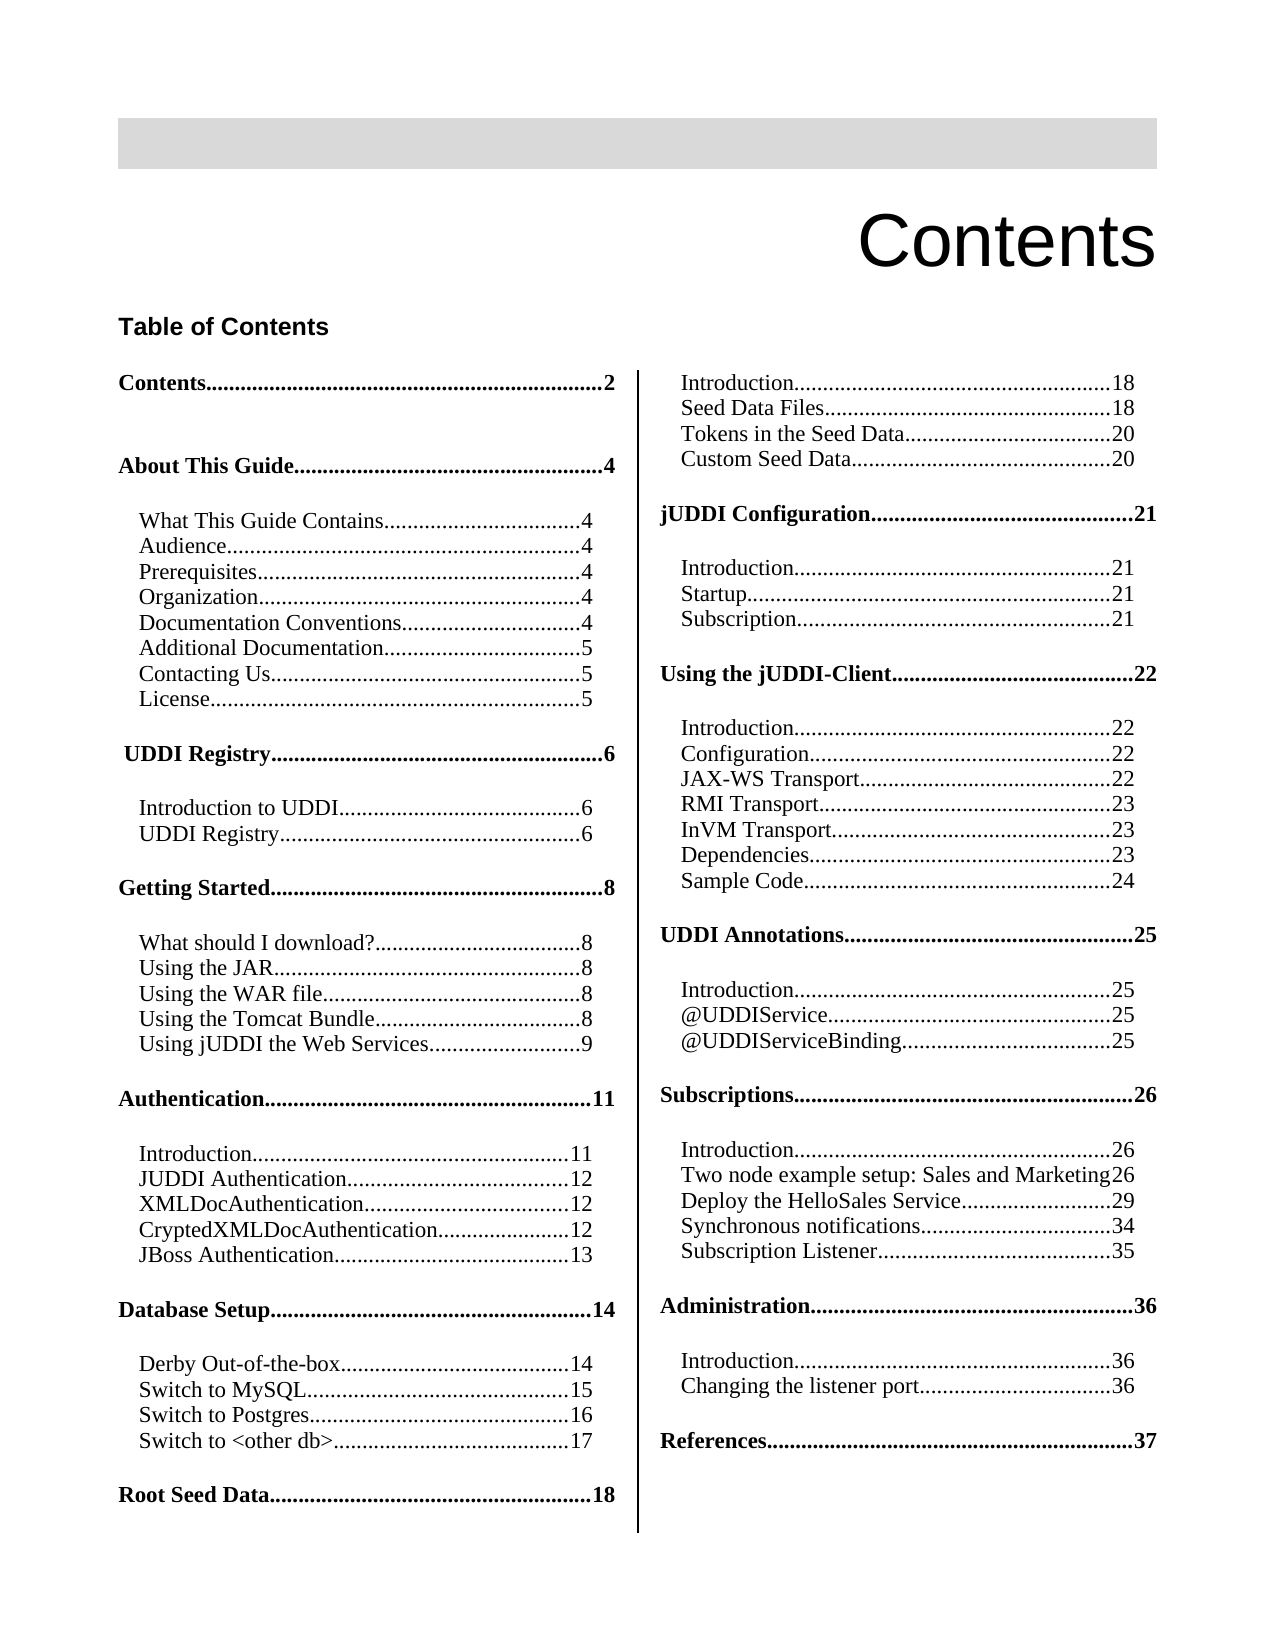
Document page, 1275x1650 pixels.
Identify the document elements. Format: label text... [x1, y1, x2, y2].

text Seed Data Files 18 [681, 395, 1134, 421]
text UDDI Annotations 25 [660, 922, 1157, 948]
text Documentation Conventions 4 [139, 610, 593, 635]
text Introduction 25 [681, 977, 1134, 1002]
text Administration 36 [660, 1293, 1157, 1318]
text Switch to Postgres 16 [139, 1402, 593, 1428]
text Tokens in the Seed Data 20 [681, 421, 1134, 446]
text Additional Documentation 5 [139, 635, 593, 661]
text @UDDIServiceBinding 25 [681, 1028, 1134, 1053]
text jUDDI Configuration 21 [660, 501, 1157, 526]
text Using the WAR file 8 [139, 981, 593, 1006]
text CryptedXMLDocAuthentication 12 [139, 1217, 593, 1242]
text UDDI Registry 6 [139, 821, 593, 846]
text Contacting Us 5 [139, 661, 593, 686]
text Derby Out-of-the-box 14 [139, 1351, 593, 1377]
text Authentication 11 [118, 1086, 615, 1111]
title Contents [233, 198, 1157, 282]
text Deploy the HelloSales Service 29 [681, 1188, 1134, 1213]
text Two node example setup: Sales and Marketing 26 [681, 1162, 1134, 1188]
text Getting Started 8 [118, 875, 615, 901]
text What should I download? 8 [139, 930, 593, 955]
text Configuration 22 [681, 741, 1134, 766]
text Switch to <other db> 17 [139, 1428, 593, 1453]
text Changing the listener port 36 [681, 1373, 1134, 1398]
text What This Guide Contains 4 [139, 508, 593, 533]
text Dependencies 23 [681, 842, 1134, 868]
text Introduction 26 [681, 1137, 1134, 1162]
text JBoss Authentication 13 [139, 1242, 593, 1268]
text RMI Transport 23 [681, 791, 1134, 817]
text Introduction 11 [139, 1141, 593, 1166]
text Using jUDDI the Web Services 9 [139, 1031, 593, 1057]
text Custom Seed Data 20 [681, 446, 1134, 471]
text Subscription 21 [681, 606, 1134, 631]
text Subscriptions 26 [660, 1082, 1157, 1108]
text Switch to MySQL 15 [139, 1377, 593, 1402]
text JUDDI Authentication 12 [139, 1166, 593, 1191]
text @UDDIService 25 [681, 1002, 1134, 1028]
subtitle Table of Contents [118, 313, 1157, 341]
text Introduction 21 [681, 555, 1134, 581]
text Sample Code 24 [681, 868, 1134, 893]
text Startup 21 [681, 581, 1134, 606]
text Using the jUDDI-Client 22 [660, 661, 1157, 686]
text Synchronous notifications 34 [681, 1213, 1134, 1238]
text Root Seed Data 18 [118, 1482, 615, 1508]
text About This Guide 4 [118, 453, 615, 479]
text Contents 2 [118, 370, 615, 395]
text Database Setup 14 [118, 1297, 615, 1322]
text Introduction 18 [681, 370, 1134, 395]
text Introduction 22 [681, 715, 1134, 741]
text License 5 [139, 686, 593, 711]
text Using the Tomcat Bundle 8 [139, 1006, 593, 1031]
text Introduction to UDDI 6 [139, 795, 593, 821]
text XMLDocAuthentication 12 [139, 1191, 593, 1217]
text Subscription Listener 35 [681, 1238, 1134, 1264]
text JAX-WS Transport 22 [681, 766, 1134, 791]
text Audience 4 [139, 533, 593, 559]
text UDDI Registry 6 [118, 741, 615, 766]
text Prerequisites 4 [139, 559, 593, 584]
text References 37 [660, 1428, 1157, 1453]
text InVM Transport 23 [681, 817, 1134, 842]
text Introduction 36 [681, 1348, 1134, 1373]
text Using the JAR 8 [139, 955, 593, 981]
text Organization 4 [139, 584, 593, 610]
